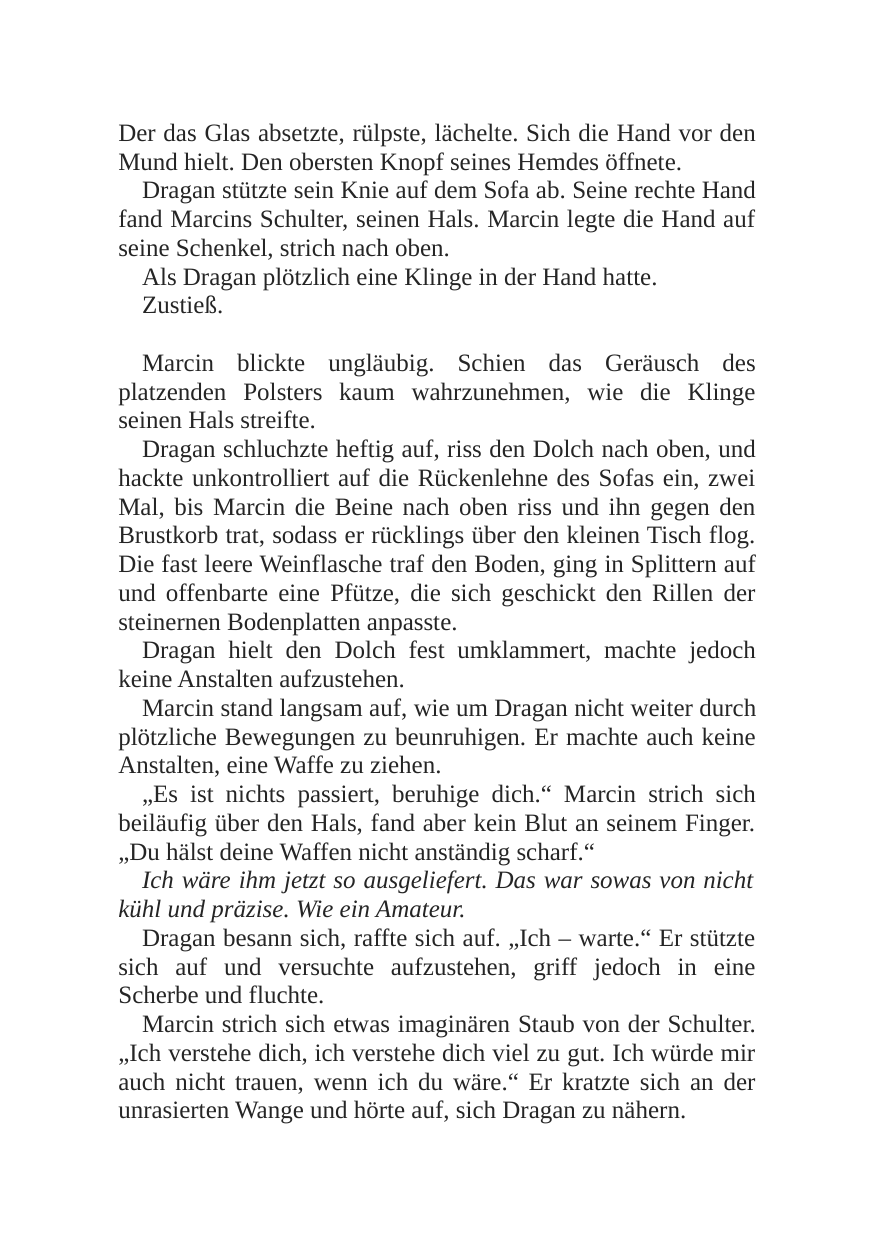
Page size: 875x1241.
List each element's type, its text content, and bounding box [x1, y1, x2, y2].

text Als Dragan plötzlich eine Klinge in der Hand hatte. [118, 262, 756, 291]
text Marcin stand langsam auf, wie um Dragan nicht weiter durch plötzliche Bewegungen zu beunruhigen. Er machte auch keine Anstalten, eine Waffe zu ziehen. [118, 693, 756, 779]
text Marcin blickte ungläubig. Schien das Geräusch des platzenden Polsters kaum wahrzunehmen, wie die Klinge seinen Hals streifte. [118, 348, 756, 434]
text Dragan besann sich, raffte sich auf. „Ich – warte.“ Er stützte sich auf und versuchte aufzustehen, griff jedoch in eine Scherbe und fluchte. [118, 923, 756, 1009]
text Dragan hielt den Dolch fest umklammert, machte jedoch keine Anstalten aufzustehen. [118, 636, 756, 693]
text Dragan schluchzte heftig auf, riss den Dolch nach oben, und hackte unkontrolliert auf die Rückenlehne des Sofas ein, zwei Mal, bis Marcin die Beine nach oben riss und ihn gegen den Brustkorb trat, sodass er rücklings über den kleinen Tisch flog. Die fast leere Weinflasche traf den Boden, ging in Splittern auf und offenbarte eine Pfütze, die sich geschickt den Rillen der steinernen Bodenplatten anpasste. [118, 434, 756, 636]
text „Es ist nichts passiert, beruhige dich.“ Marcin strich sich beiläufig über den Hals, fand aber kein Blut an seinem Finger. „Du hälst deine Waffen nicht anständig scharf.“ [118, 779, 756, 866]
text Ich wäre ihm jetzt so ausgeliefert. Das war sowas von nicht kühl und präzise. Wie ein Amateur. [118, 866, 756, 923]
text Dragan stützte sein Knie auf dem Sofa ab. Seine rechte Hand fand Marcins Schulter, seinen Hals. Marcin legte die Hand auf seine Schenkel, strich nach oben. [118, 176, 756, 262]
text Marcin strich sich etwas imaginären Staub von der Schulter. „Ich verstehe dich, ich verstehe dich viel zu gut. Ich würde mir auch nicht trauen, wenn ich du wäre.“ Er kratzte sich an der unrasierten Wange und hörte auf, sich Dragan zu nähern. [118, 1009, 756, 1124]
text Zustieß. [118, 291, 756, 319]
text Der das Glas absetzte, rülpste, lächelte. Sich die Hand vor den Mund hielt. Den obersten Knopf seines Hemdes öffnete. [118, 118, 756, 176]
